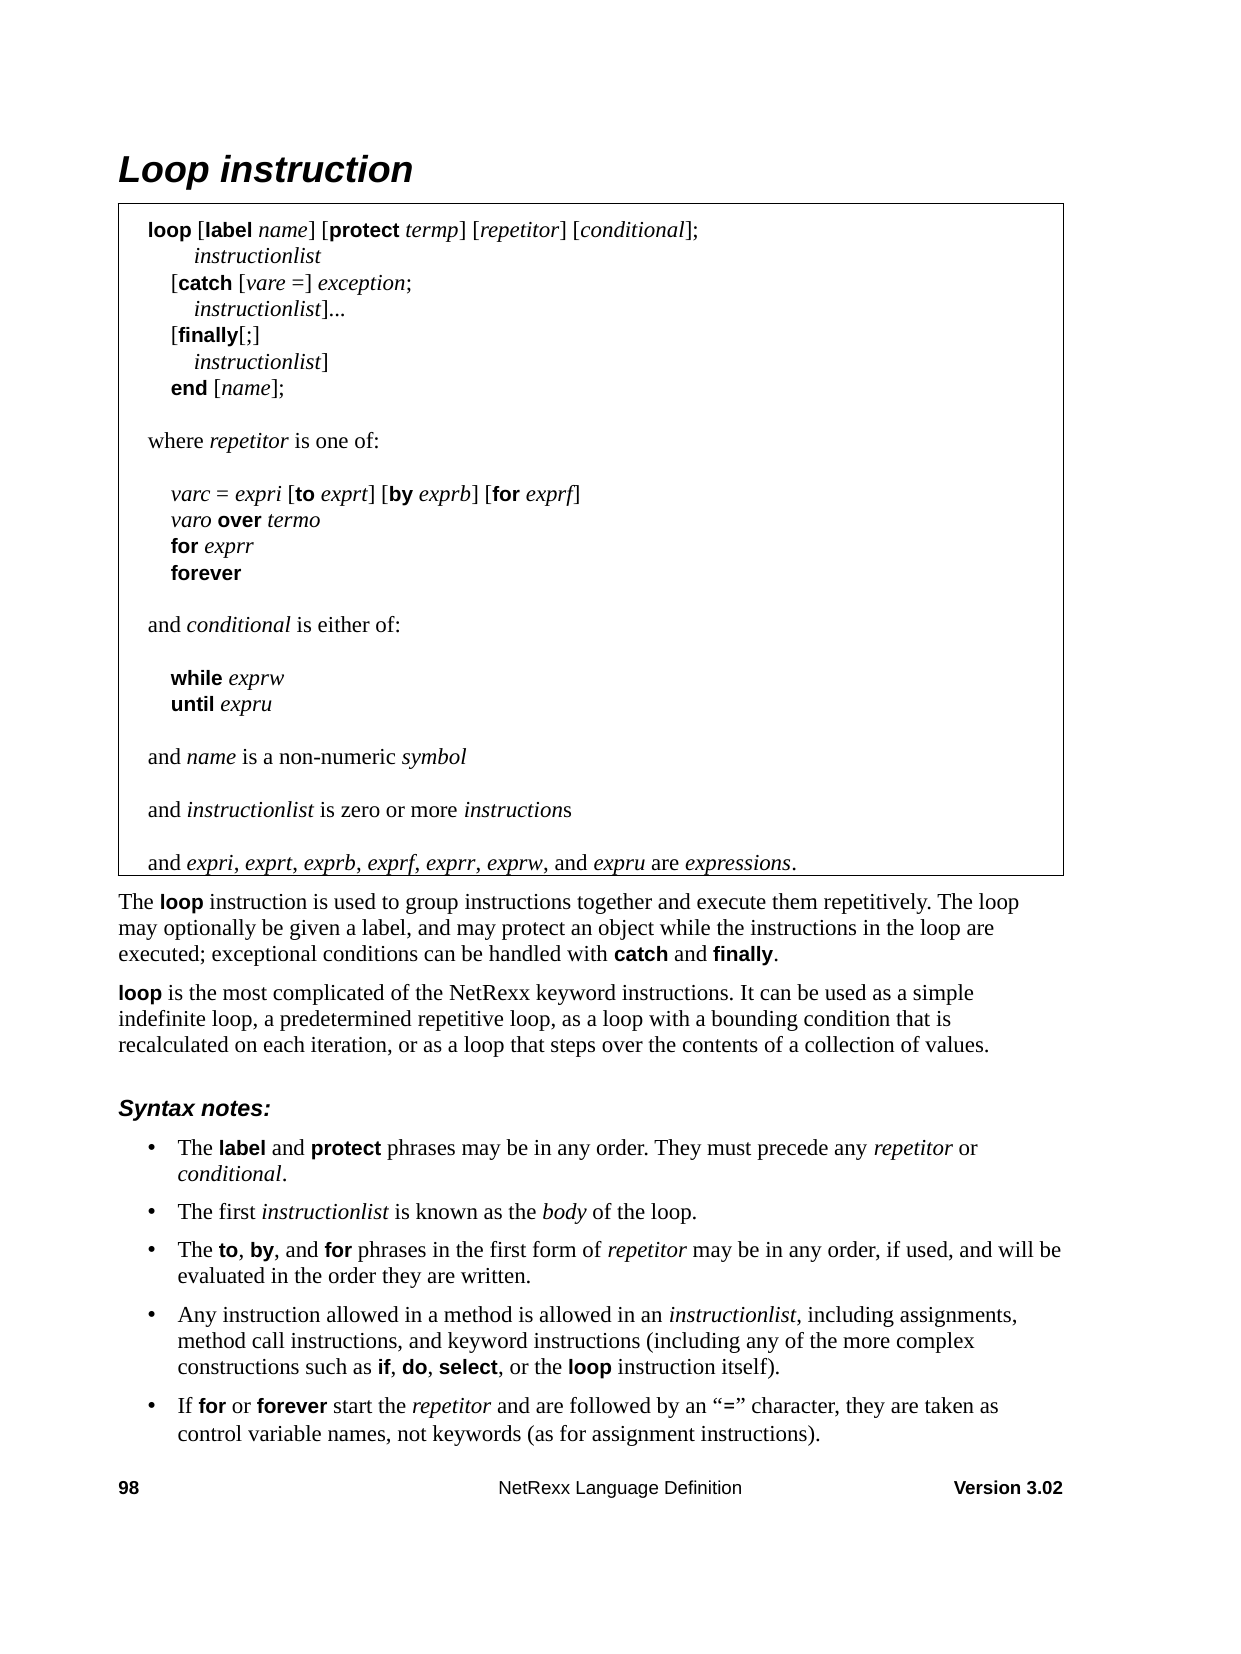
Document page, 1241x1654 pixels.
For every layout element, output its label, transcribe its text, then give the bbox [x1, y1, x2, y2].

list Any instruction allowed in a method is allowed in an instructionlist, including assignments, method call instructions, and keyword instructions (including any of the more complex constructions such as if, do, select, or the loop instruction itself). [148, 1301, 1063, 1380]
table_header loop [label name] [protect termp] [repetitor] [conditional]; instructionlist [catch [vare =] exception; instructionlist]... [finally[;] instructionlist] end [name]; where repetitor is one of: varc = expri [to exprt] [by exprb] [for exprf] varo over termo for exprr forever and conditional is either of: while exprw until expru and name is a non-numeric symbol and instructionlist is zero or more instructions and expri, exprt, exprb, exprf, exprr, exprw, and expru are expressions. [119, 204, 1063, 875]
list The label and protect phrases may be in any order. They must precede any repetitor or conditional. [148, 1134, 1063, 1186]
subtitle Syntax notes: [118, 1094, 1063, 1121]
list The first instructionlist is known as the body of the loop. [148, 1198, 1063, 1224]
text loop is the most complicated of the NetRexx keyword instructions. It can be used as a simple indefinite loop, a predetermined repetitive loop, as a loop with a bounding condition that is recalculated on each iteration, or as a loop that steps over the contents of a collection of values. [118, 978, 1063, 1058]
subtitle Loop instruction [118, 148, 1063, 191]
list The to, by, and for phrases in the first form of repetitor may be in any order, if used, and will be evaluated in the order they are written. [148, 1236, 1063, 1289]
text The loop instruction is used to group instructions together and execute them repetitively. The loop may optionally be given a label, and may protect an object while the instructions in the loop are executed; exceptional conditions can be handled with catch and finally. [118, 888, 1063, 967]
list If for or forever start the repetitor and are followed by an “=” character, they are taken as control variable names, not keywords (as for assignment instructions). [148, 1392, 1063, 1446]
